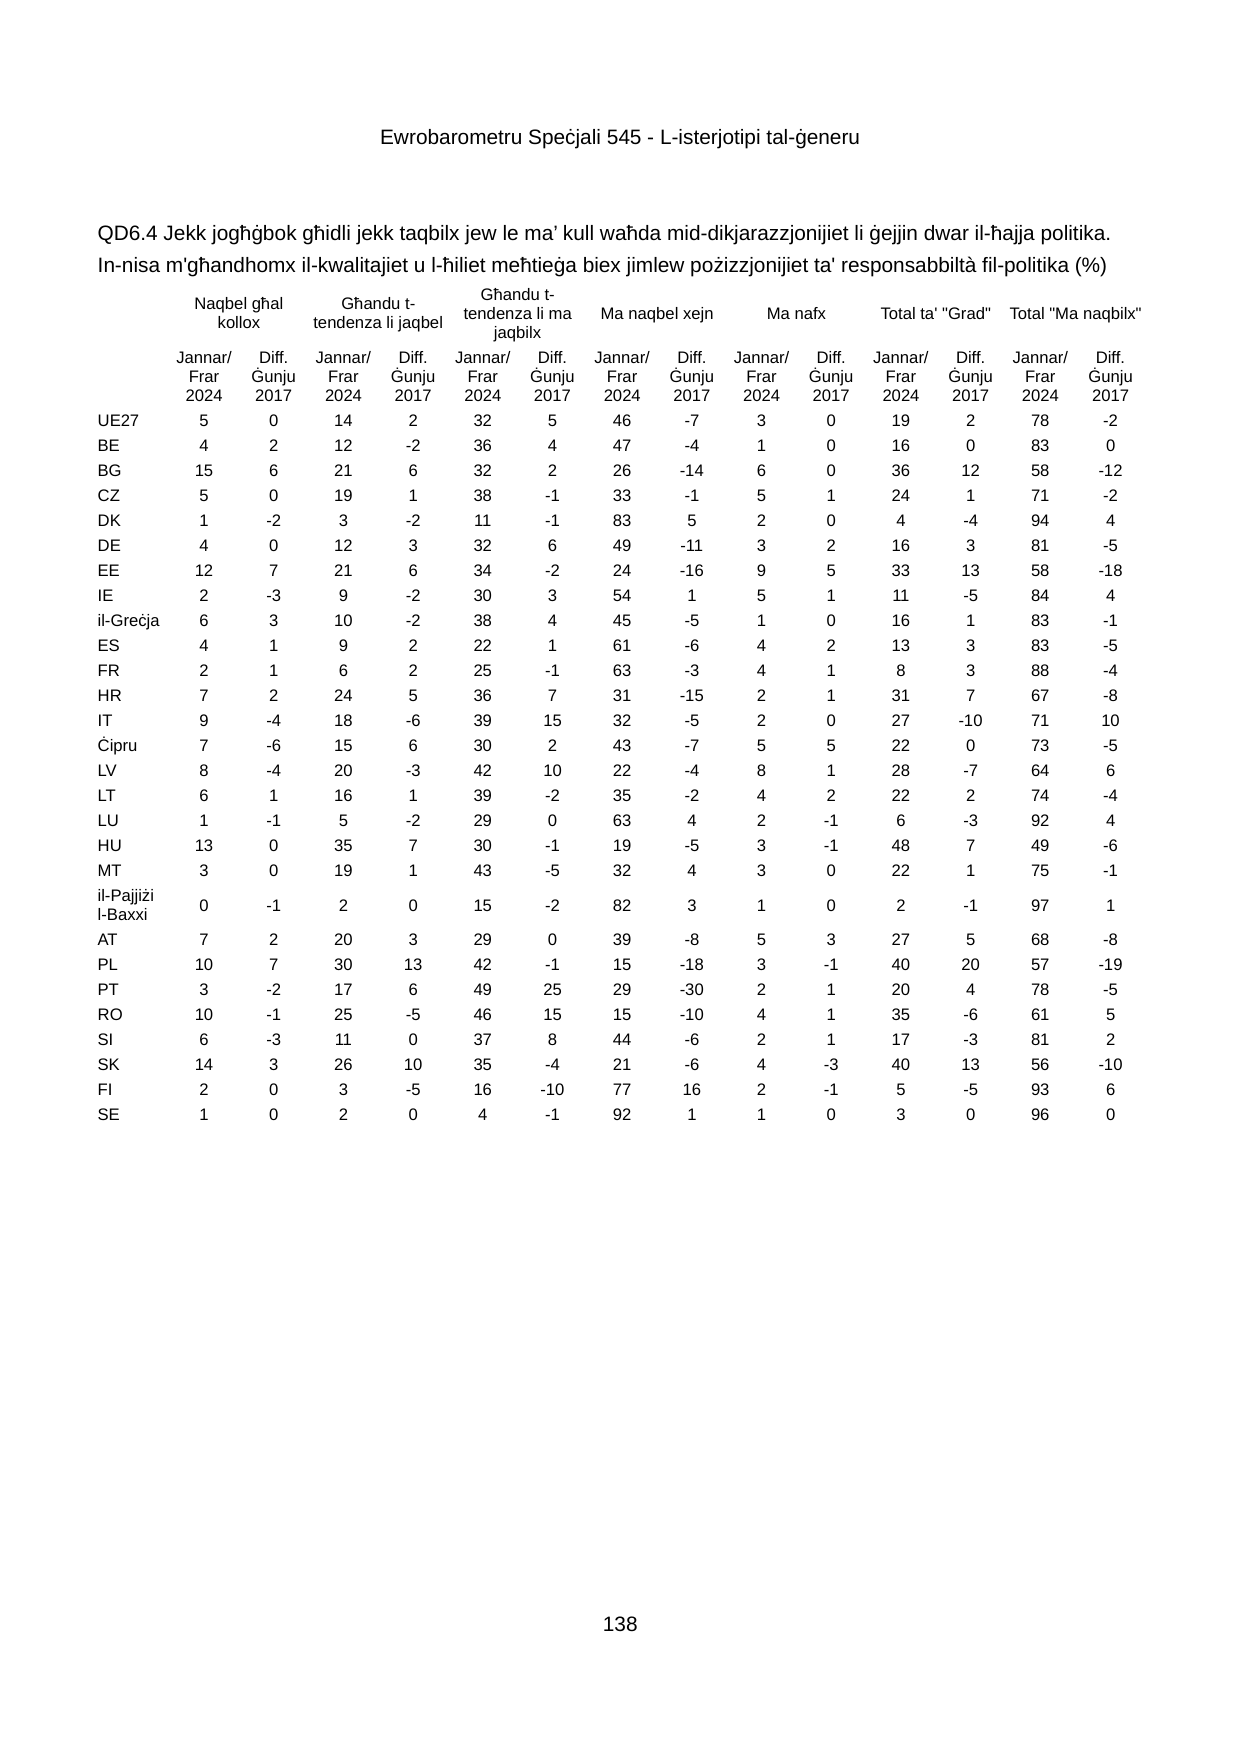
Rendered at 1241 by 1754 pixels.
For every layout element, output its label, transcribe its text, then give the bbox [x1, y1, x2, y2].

table_cell 31 [866, 683, 936, 708]
table_cell 3 [936, 533, 1005, 558]
table_cell IE [95, 583, 169, 608]
table_cell 0 [796, 608, 866, 633]
table_cell 1 [239, 658, 308, 683]
table_cell 5 [726, 927, 796, 952]
table_cell 49 [587, 533, 657, 558]
table_cell 2 [308, 883, 378, 927]
table_cell -1 [239, 883, 308, 927]
table_cell FR [95, 658, 169, 683]
table_cell 3 [726, 952, 796, 977]
table_cell EE [95, 558, 169, 583]
table_cell il-Pajjiżi l-Baxxi [95, 883, 169, 927]
table_cell 63 [587, 658, 657, 683]
table_cell -4 [1075, 783, 1146, 808]
table_cell 2 [936, 783, 1005, 808]
table_cell 2 [169, 658, 239, 683]
table_cell 2 [169, 1077, 239, 1102]
table_cell 3 [726, 408, 796, 433]
table_cell 3 [726, 833, 796, 858]
table_cell LU [95, 808, 169, 833]
table_cell Għandu t-tendenza li ma jaqbilx [448, 281, 587, 345]
table_cell 24 [866, 483, 936, 508]
table_cell -8 [657, 927, 726, 952]
table_cell 1 [378, 783, 448, 808]
table_cell 4 [936, 977, 1005, 1002]
table_cell UE27 [95, 408, 169, 433]
table_cell 3 [796, 927, 866, 952]
table_cell FI [95, 1077, 169, 1102]
table_cell -5 [936, 583, 1005, 608]
table_cell -8 [1075, 927, 1146, 952]
table_header QD6.4 Jekk jogħġbok għidli jekk taqbilx jew le ma’ kull waħda mid-dikjarazzjonijiet li ġejjin dwar il-ħajja politika. [95, 217, 1146, 249]
table_cell 2 [378, 408, 448, 433]
table_cell 25 [308, 1002, 378, 1027]
table_cell Ċipru [95, 733, 169, 758]
table_cell 5 [308, 808, 378, 833]
table_cell 30 [448, 833, 517, 858]
table_cell -2 [239, 977, 308, 1002]
table_cell 10 [378, 1052, 448, 1077]
table_cell 6 [239, 458, 308, 483]
table_cell 4 [726, 1002, 796, 1027]
table_cell 8 [726, 758, 796, 783]
table_cell 6 [1075, 758, 1146, 783]
table_cell -5 [1075, 633, 1146, 658]
table_cell BG [95, 458, 169, 483]
table_cell -1 [796, 808, 866, 833]
table_cell 2 [378, 633, 448, 658]
table_cell -4 [657, 758, 726, 783]
table_cell 0 [796, 858, 866, 883]
table_cell 0 [796, 458, 866, 483]
table_cell 21 [308, 458, 378, 483]
table_cell 4 [1075, 808, 1146, 833]
table_cell 46 [448, 1002, 517, 1027]
table_cell 1 [796, 1002, 866, 1027]
table_cell 32 [587, 708, 657, 733]
table_cell -15 [657, 683, 726, 708]
table_cell 9 [308, 633, 378, 658]
table_cell 39 [448, 783, 517, 808]
table_cell 92 [1005, 808, 1075, 833]
table_cell -4 [239, 708, 308, 733]
table_cell 30 [308, 952, 378, 977]
table_cell 10 [308, 608, 378, 633]
table_cell 1 [726, 1102, 796, 1127]
table_cell 84 [1005, 583, 1075, 608]
table_cell 3 [936, 633, 1005, 658]
table_cell -1 [796, 833, 866, 858]
table_cell -5 [657, 833, 726, 858]
table_cell 4 [726, 783, 796, 808]
table_cell 6 [169, 783, 239, 808]
table_cell 36 [448, 433, 517, 458]
table_cell 26 [587, 458, 657, 483]
table_cell 0 [796, 1102, 866, 1127]
table_cell 1 [726, 608, 796, 633]
table_cell 5 [726, 733, 796, 758]
table_cell 32 [448, 533, 517, 558]
table_cell -1 [239, 1002, 308, 1027]
table_cell -2 [378, 583, 448, 608]
table_cell [95, 345, 169, 408]
table_cell 30 [448, 583, 517, 608]
table_cell 22 [866, 733, 936, 758]
table_cell 12 [308, 433, 378, 458]
table_cell 78 [1005, 977, 1075, 1002]
table_cell 2 [936, 408, 1005, 433]
table_cell Jannar/Frar 2024 [169, 345, 239, 408]
table_cell CZ [95, 483, 169, 508]
table_cell 0 [169, 883, 239, 927]
table_cell 1 [936, 483, 1005, 508]
table_cell 11 [866, 583, 936, 608]
table_cell 7 [169, 733, 239, 758]
table_cell 3 [308, 1077, 378, 1102]
table_cell -3 [796, 1052, 866, 1077]
table_cell 49 [448, 977, 517, 1002]
table_cell 1 [796, 758, 866, 783]
table_cell 0 [796, 708, 866, 733]
table_cell il-Greċja [95, 608, 169, 633]
table_cell 5 [796, 733, 866, 758]
table_cell 75 [1005, 858, 1075, 883]
table_cell 38 [448, 483, 517, 508]
table_cell 7 [518, 683, 587, 708]
table_cell 20 [308, 927, 378, 952]
table_cell 22 [448, 633, 517, 658]
table_cell 35 [308, 833, 378, 858]
table_cell -7 [936, 758, 1005, 783]
table_cell 71 [1005, 483, 1075, 508]
table_cell 4 [169, 433, 239, 458]
table_cell 3 [726, 858, 796, 883]
table_cell PT [95, 977, 169, 1002]
table_cell 10 [1075, 708, 1146, 733]
table_cell Diff. Ġunju 2017 [657, 345, 726, 408]
table_cell 12 [308, 533, 378, 558]
table_cell 20 [308, 758, 378, 783]
table_cell 5 [726, 483, 796, 508]
table_cell -3 [378, 758, 448, 783]
table_cell -2 [518, 558, 587, 583]
table_cell 6 [726, 458, 796, 483]
table_cell 1 [796, 977, 866, 1002]
table_cell HR [95, 683, 169, 708]
table_cell 92 [587, 1102, 657, 1127]
table_cell -4 [936, 508, 1005, 533]
table_cell 74 [1005, 783, 1075, 808]
table_cell 16 [448, 1077, 517, 1102]
table_cell 67 [1005, 683, 1075, 708]
table_cell 10 [169, 952, 239, 977]
table_cell -1 [518, 483, 587, 508]
table_cell MT [95, 858, 169, 883]
table_cell 1 [518, 633, 587, 658]
table_cell 33 [587, 483, 657, 508]
table_cell 17 [866, 1027, 936, 1052]
table_cell -6 [657, 1027, 726, 1052]
table_cell 32 [448, 458, 517, 483]
table_cell 6 [518, 533, 587, 558]
table_cell DE [95, 533, 169, 558]
table_cell 4 [448, 1102, 517, 1127]
table_cell Ma naqbel xejn [587, 281, 726, 345]
table_cell 71 [1005, 708, 1075, 733]
table_cell 6 [169, 1027, 239, 1052]
table_cell 7 [169, 683, 239, 708]
table_cell 5 [378, 683, 448, 708]
table_cell -1 [796, 952, 866, 977]
table_cell 39 [448, 708, 517, 733]
table_cell 4 [866, 508, 936, 533]
table_cell LT [95, 783, 169, 808]
table_cell 19 [866, 408, 936, 433]
table_cell 6 [1075, 1077, 1146, 1102]
table_cell -6 [657, 1052, 726, 1077]
table_cell -5 [1075, 977, 1146, 1002]
table_cell 10 [169, 1002, 239, 1027]
table_cell PL [95, 952, 169, 977]
table_cell 29 [448, 927, 517, 952]
table_cell In-nisa m'għandhomx il-kwalitajiet u l-ħiliet meħtieġa biex jimlew pożizzjonijiet ta' responsabbiltà fil-politika (%) [95, 249, 1146, 281]
table_cell 1 [726, 433, 796, 458]
table_cell 73 [1005, 733, 1075, 758]
table_cell 5 [169, 408, 239, 433]
table_cell 8 [866, 658, 936, 683]
table_cell 24 [308, 683, 378, 708]
table_cell 54 [587, 583, 657, 608]
table_cell 4 [169, 533, 239, 558]
table_cell 0 [936, 733, 1005, 758]
table_cell HU [95, 833, 169, 858]
table_cell 4 [726, 658, 796, 683]
table_cell SE [95, 1102, 169, 1127]
table_cell 35 [866, 1002, 936, 1027]
table_cell 1 [657, 1102, 726, 1127]
table_cell -16 [657, 558, 726, 583]
table_cell 1 [796, 658, 866, 683]
table_cell -2 [378, 433, 448, 458]
table_cell 0 [378, 1027, 448, 1052]
table_cell 36 [866, 458, 936, 483]
table_cell 38 [448, 608, 517, 633]
table_cell 1 [378, 483, 448, 508]
table_cell 82 [587, 883, 657, 927]
table_cell 6 [378, 458, 448, 483]
table_cell 25 [518, 977, 587, 1002]
table_cell -19 [1075, 952, 1146, 977]
table_cell 57 [1005, 952, 1075, 977]
table_cell 12 [169, 558, 239, 583]
table_cell 22 [587, 758, 657, 783]
table_cell -6 [239, 733, 308, 758]
table_cell -2 [1075, 483, 1146, 508]
table_cell 15 [518, 708, 587, 733]
table_cell SI [95, 1027, 169, 1052]
table_cell 4 [726, 633, 796, 658]
table_cell 33 [866, 558, 936, 583]
table_cell 39 [587, 927, 657, 952]
table_cell 2 [726, 683, 796, 708]
table_cell 12 [936, 458, 1005, 483]
table_cell -6 [936, 1002, 1005, 1027]
table_cell 19 [308, 483, 378, 508]
table_cell 46 [587, 408, 657, 433]
table_cell 3 [378, 533, 448, 558]
table_cell 2 [239, 927, 308, 952]
table_cell 83 [1005, 633, 1075, 658]
table_cell DK [95, 508, 169, 533]
table_cell 1 [169, 808, 239, 833]
table_cell 2 [726, 1027, 796, 1052]
table_cell 1 [796, 1027, 866, 1052]
table_cell -30 [657, 977, 726, 1002]
table_cell 16 [308, 783, 378, 808]
table_cell 5 [169, 483, 239, 508]
table_cell 49 [1005, 833, 1075, 858]
table_cell 2 [169, 583, 239, 608]
table_cell 26 [308, 1052, 378, 1077]
table_cell SK [95, 1052, 169, 1077]
table_cell -2 [378, 608, 448, 633]
table_cell 3 [169, 977, 239, 1002]
table_cell -5 [936, 1077, 1005, 1102]
table_cell -7 [657, 408, 726, 433]
table_cell 2 [239, 683, 308, 708]
table_cell 2 [796, 633, 866, 658]
table_cell 1 [378, 858, 448, 883]
table_cell 4 [1075, 583, 1146, 608]
table_cell 3 [239, 1052, 308, 1077]
table_cell Jannar/Frar 2024 [308, 345, 378, 408]
table_cell -2 [378, 508, 448, 533]
table_cell 3 [169, 858, 239, 883]
table_cell -2 [518, 883, 587, 927]
table_cell -8 [1075, 683, 1146, 708]
table_cell 1 [936, 858, 1005, 883]
table_cell 2 [239, 433, 308, 458]
table_cell 63 [587, 808, 657, 833]
table_cell -2 [657, 783, 726, 808]
table_cell 1 [169, 508, 239, 533]
table_cell 15 [587, 952, 657, 977]
table_cell 88 [1005, 658, 1075, 683]
table_cell -5 [1075, 733, 1146, 758]
table_cell 2 [1075, 1027, 1146, 1052]
table_cell 5 [936, 927, 1005, 952]
table_cell -3 [657, 658, 726, 683]
table_cell 2 [726, 808, 796, 833]
table_cell 36 [448, 683, 517, 708]
table_cell 40 [866, 952, 936, 977]
table_cell 2 [726, 1077, 796, 1102]
table_cell 21 [308, 558, 378, 583]
table_cell -1 [936, 883, 1005, 927]
table_cell -10 [518, 1077, 587, 1102]
table_cell 14 [169, 1052, 239, 1077]
table_cell 31 [587, 683, 657, 708]
table_cell 28 [866, 758, 936, 783]
table_cell 13 [936, 1052, 1005, 1077]
table_cell 47 [587, 433, 657, 458]
table_cell 61 [587, 633, 657, 658]
table_cell 30 [448, 733, 517, 758]
table_cell 6 [378, 733, 448, 758]
table_cell 3 [239, 608, 308, 633]
table_cell Għandu t-tendenza li jaqbel [308, 281, 448, 345]
table_cell 83 [1005, 433, 1075, 458]
table_cell -12 [1075, 458, 1146, 483]
table_cell 68 [1005, 927, 1075, 952]
table_cell 10 [518, 758, 587, 783]
table_cell Diff. Ġunju 2017 [1075, 345, 1146, 408]
table_cell 22 [866, 783, 936, 808]
table_cell -2 [518, 783, 587, 808]
table_cell 15 [587, 1002, 657, 1027]
table_cell 4 [1075, 508, 1146, 533]
table_cell 5 [518, 408, 587, 433]
table_cell 4 [657, 808, 726, 833]
table_cell 0 [1075, 1102, 1146, 1127]
table_cell 34 [448, 558, 517, 583]
table_cell 0 [796, 433, 866, 458]
table_cell 0 [239, 858, 308, 883]
table_cell 32 [448, 408, 517, 433]
table_cell 3 [378, 927, 448, 952]
table_cell 8 [169, 758, 239, 783]
table_cell -1 [239, 808, 308, 833]
table_cell 61 [1005, 1002, 1075, 1027]
table_cell 18 [308, 708, 378, 733]
table_cell -5 [657, 608, 726, 633]
table_cell 45 [587, 608, 657, 633]
table_cell Jannar/Frar 2024 [587, 345, 657, 408]
table_cell 9 [169, 708, 239, 733]
table_cell -1 [518, 833, 587, 858]
table_cell -18 [657, 952, 726, 977]
table_cell 3 [726, 533, 796, 558]
table_cell 8 [518, 1027, 587, 1052]
table_cell IT [95, 708, 169, 733]
table_cell 9 [308, 583, 378, 608]
table_cell 96 [1005, 1102, 1075, 1127]
table_cell Naqbel għal kollox [169, 281, 308, 345]
table_cell 4 [518, 433, 587, 458]
table_cell 1 [169, 1102, 239, 1127]
table_cell RO [95, 1002, 169, 1027]
table_cell 0 [796, 883, 866, 927]
table_cell 9 [726, 558, 796, 583]
table_cell 13 [378, 952, 448, 977]
table_cell 7 [239, 558, 308, 583]
table_cell 42 [448, 952, 517, 977]
table_cell 2 [308, 1102, 378, 1127]
table_cell 3 [866, 1102, 936, 1127]
table_cell -5 [1075, 533, 1146, 558]
table_cell -3 [239, 583, 308, 608]
table_cell 0 [378, 1102, 448, 1127]
table_cell LV [95, 758, 169, 783]
table_cell 2 [866, 883, 936, 927]
table_cell 21 [587, 1052, 657, 1077]
table_cell 0 [796, 508, 866, 533]
table_cell 0 [239, 833, 308, 858]
table_cell Total ta' "Grad" [866, 281, 1005, 345]
table_cell 0 [796, 408, 866, 433]
table_cell 13 [169, 833, 239, 858]
table_cell 83 [1005, 608, 1075, 633]
table_cell 0 [239, 1102, 308, 1127]
table_cell 3 [308, 508, 378, 533]
table_cell 37 [448, 1027, 517, 1052]
table_cell -1 [1075, 608, 1146, 633]
table_cell [95, 281, 169, 345]
table_cell -2 [378, 808, 448, 833]
table_cell 0 [518, 808, 587, 833]
table_cell -3 [936, 1027, 1005, 1052]
table_cell 43 [448, 858, 517, 883]
table_cell 11 [308, 1027, 378, 1052]
table_cell 3 [518, 583, 587, 608]
table_cell Jannar/Frar 2024 [1005, 345, 1075, 408]
table_cell -10 [657, 1002, 726, 1027]
table_cell -14 [657, 458, 726, 483]
table_cell 13 [936, 558, 1005, 583]
table_cell -4 [1075, 658, 1146, 683]
table_cell 0 [936, 433, 1005, 458]
table_cell -3 [936, 808, 1005, 833]
table_cell 44 [587, 1027, 657, 1052]
table_cell -1 [796, 1077, 866, 1102]
table_cell 56 [1005, 1052, 1075, 1077]
table_cell 0 [239, 483, 308, 508]
table_cell 43 [587, 733, 657, 758]
table_cell 93 [1005, 1077, 1075, 1102]
table_cell 3 [936, 658, 1005, 683]
table_cell 5 [866, 1077, 936, 1102]
table_cell 1 [1075, 883, 1146, 927]
table_cell 20 [866, 977, 936, 1002]
table_cell 11 [448, 508, 517, 533]
table_cell -2 [239, 508, 308, 533]
table_cell 6 [866, 808, 936, 833]
table_cell 6 [169, 608, 239, 633]
table_cell -7 [657, 733, 726, 758]
table_cell 0 [239, 533, 308, 558]
table_cell 4 [657, 858, 726, 883]
table_cell 6 [378, 977, 448, 1002]
table_cell 35 [587, 783, 657, 808]
table_cell 27 [866, 927, 936, 952]
table_cell 20 [936, 952, 1005, 977]
table_cell 17 [308, 977, 378, 1002]
table_cell -11 [657, 533, 726, 558]
table_cell 0 [239, 1077, 308, 1102]
table_cell 1 [239, 633, 308, 658]
table_cell Diff. Ġunju 2017 [378, 345, 448, 408]
table_cell 48 [866, 833, 936, 858]
table_cell 2 [796, 533, 866, 558]
table_cell 7 [936, 833, 1005, 858]
table_cell -10 [936, 708, 1005, 733]
table_cell -5 [518, 858, 587, 883]
table_cell -5 [378, 1002, 448, 1027]
table_cell 3 [657, 883, 726, 927]
table_cell 32 [587, 858, 657, 883]
table_cell -4 [239, 758, 308, 783]
table_cell 2 [378, 658, 448, 683]
table_cell 83 [587, 508, 657, 533]
table_cell 19 [308, 858, 378, 883]
table_cell 5 [726, 583, 796, 608]
table_cell 58 [1005, 458, 1075, 483]
table_cell -6 [378, 708, 448, 733]
table_cell 2 [726, 508, 796, 533]
table_cell 35 [448, 1052, 517, 1077]
table_cell 16 [866, 533, 936, 558]
table_cell 15 [308, 733, 378, 758]
table_cell 58 [1005, 558, 1075, 583]
table_cell 16 [866, 608, 936, 633]
table_cell 16 [657, 1077, 726, 1102]
table_cell 0 [936, 1102, 1005, 1127]
table_cell 81 [1005, 1027, 1075, 1052]
table_cell -4 [518, 1052, 587, 1077]
table_cell 4 [518, 608, 587, 633]
table_cell 0 [239, 408, 308, 433]
table_cell Total "Ma naqbilx" [1005, 281, 1146, 345]
table_cell 0 [1075, 433, 1146, 458]
table_cell -2 [1075, 408, 1146, 433]
table_cell -6 [657, 633, 726, 658]
table_cell 1 [726, 883, 796, 927]
table_cell Jannar/Frar 2024 [866, 345, 936, 408]
table_cell -3 [239, 1027, 308, 1052]
table_cell 6 [378, 558, 448, 583]
table_cell 4 [169, 633, 239, 658]
table_cell 0 [518, 927, 587, 952]
table_cell Ma nafx [726, 281, 866, 345]
table_cell 5 [1075, 1002, 1146, 1027]
table_cell 27 [866, 708, 936, 733]
table_cell BE [95, 433, 169, 458]
table_cell 29 [587, 977, 657, 1002]
table_cell -1 [1075, 858, 1146, 883]
table_cell 1 [657, 583, 726, 608]
table_cell -6 [1075, 833, 1146, 858]
table_cell 94 [1005, 508, 1075, 533]
table_cell 6 [308, 658, 378, 683]
table_cell -1 [518, 1102, 587, 1127]
table_cell Diff. Ġunju 2017 [518, 345, 587, 408]
table_cell -1 [518, 952, 587, 977]
table_cell 78 [1005, 408, 1075, 433]
table_cell 7 [169, 927, 239, 952]
table_cell 1 [796, 583, 866, 608]
table_cell -4 [657, 433, 726, 458]
table_cell 42 [448, 758, 517, 783]
table_cell -1 [518, 658, 587, 683]
table_cell -5 [378, 1077, 448, 1102]
table_cell Diff. Ġunju 2017 [239, 345, 308, 408]
table_cell 2 [796, 783, 866, 808]
table_cell 1 [936, 608, 1005, 633]
table_cell ES [95, 633, 169, 658]
table_cell -1 [518, 508, 587, 533]
table_cell Diff. Ġunju 2017 [796, 345, 866, 408]
table_cell 16 [866, 433, 936, 458]
table_cell 2 [518, 733, 587, 758]
table_cell Jannar/Frar 2024 [448, 345, 517, 408]
table_cell 81 [1005, 533, 1075, 558]
table_cell 0 [378, 883, 448, 927]
table_cell 7 [239, 952, 308, 977]
table_cell 15 [518, 1002, 587, 1027]
table_cell 2 [726, 977, 796, 1002]
table_cell 64 [1005, 758, 1075, 783]
table_cell 15 [169, 458, 239, 483]
table_cell -1 [657, 483, 726, 508]
table_cell 14 [308, 408, 378, 433]
table_cell 97 [1005, 883, 1075, 927]
table_cell 24 [587, 558, 657, 583]
table_cell 1 [796, 683, 866, 708]
table_cell -18 [1075, 558, 1146, 583]
table_cell 15 [448, 883, 517, 927]
table_cell 4 [726, 1052, 796, 1077]
table_cell AT [95, 927, 169, 952]
table_cell 7 [936, 683, 1005, 708]
table_cell Jannar/Frar 2024 [726, 345, 796, 408]
table_cell 2 [518, 458, 587, 483]
table_cell 5 [796, 558, 866, 583]
table_cell 77 [587, 1077, 657, 1102]
table_cell -10 [1075, 1052, 1146, 1077]
table_cell -5 [657, 708, 726, 733]
table_cell 7 [378, 833, 448, 858]
table_cell 1 [796, 483, 866, 508]
table_cell 1 [239, 783, 308, 808]
table_cell 40 [866, 1052, 936, 1077]
table_cell Diff. Ġunju 2017 [936, 345, 1005, 408]
table_cell 22 [866, 858, 936, 883]
table_cell 2 [726, 708, 796, 733]
table_cell 25 [448, 658, 517, 683]
table_cell 29 [448, 808, 517, 833]
table_cell 13 [866, 633, 936, 658]
table_cell 5 [657, 508, 726, 533]
table_cell 19 [587, 833, 657, 858]
